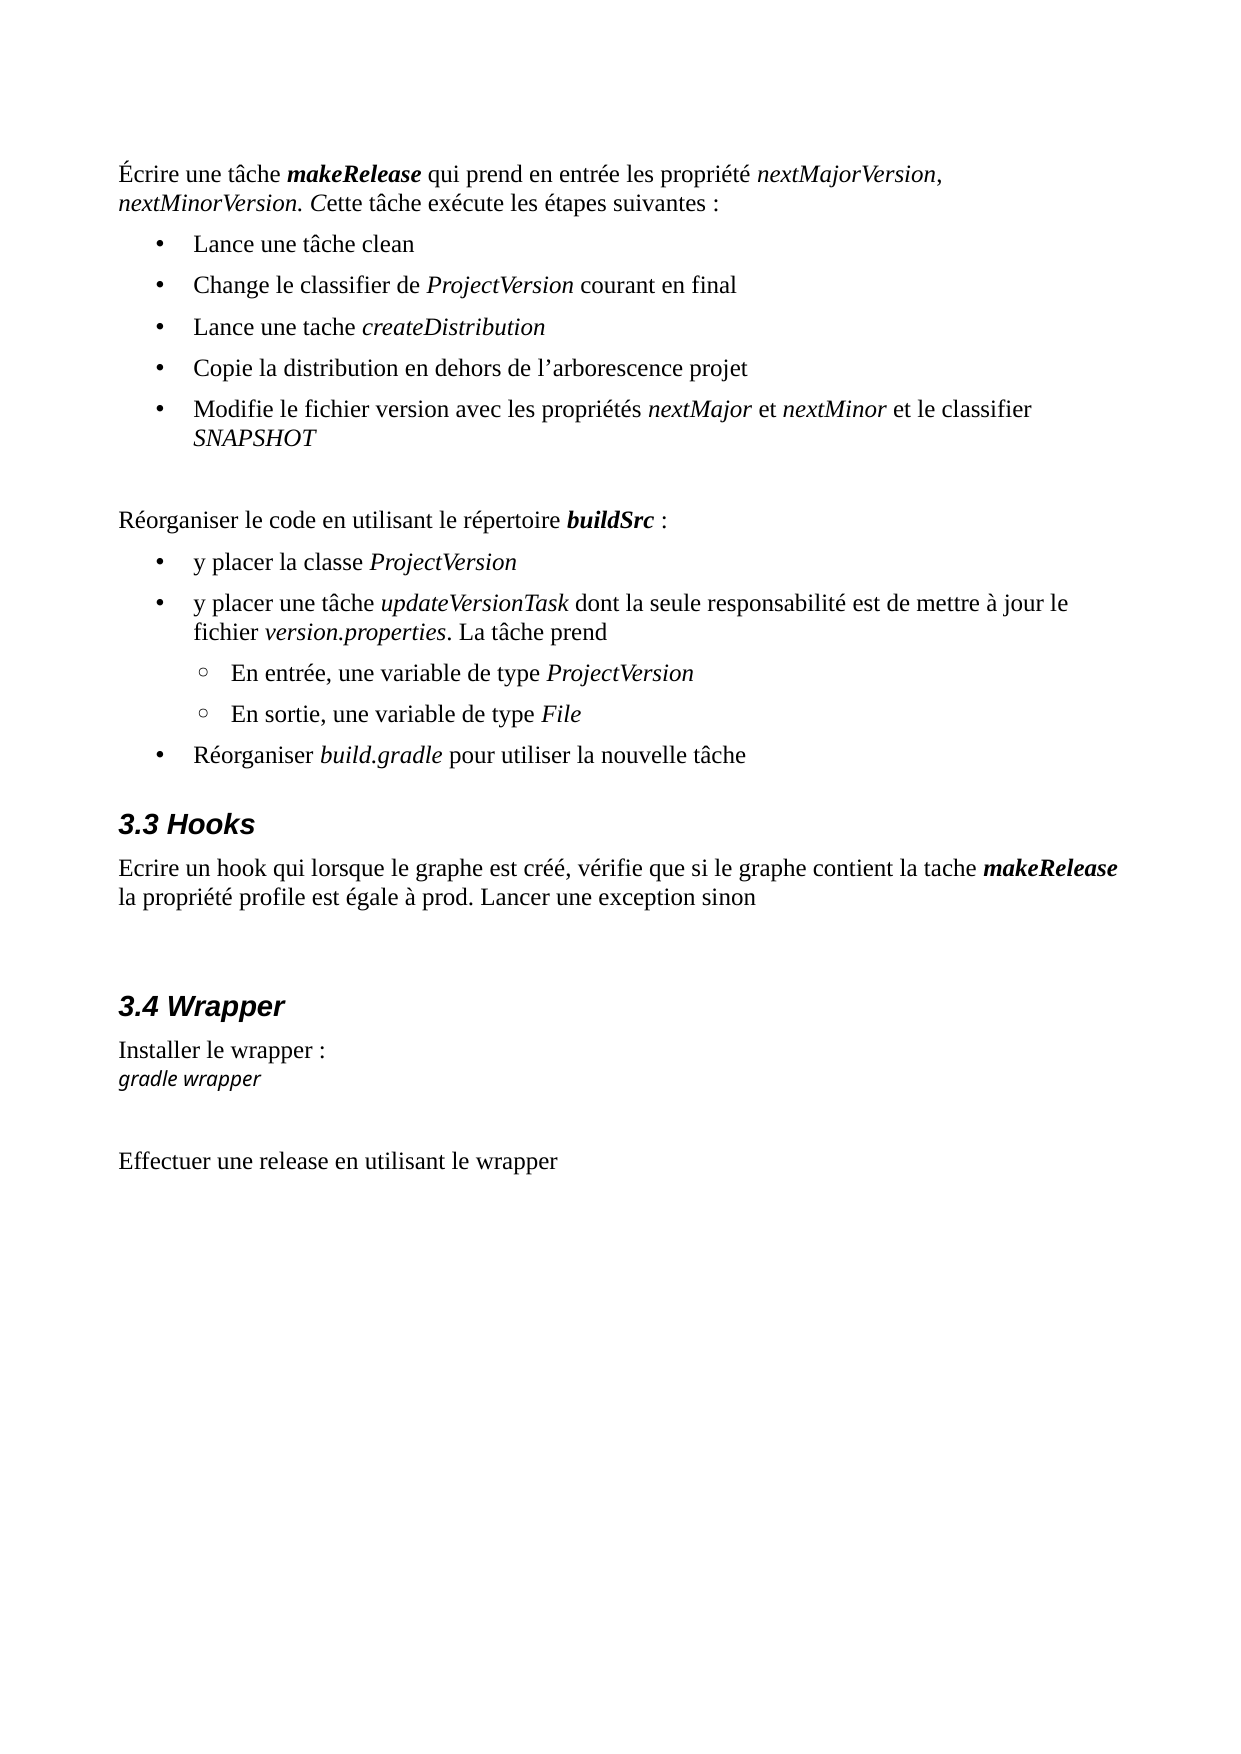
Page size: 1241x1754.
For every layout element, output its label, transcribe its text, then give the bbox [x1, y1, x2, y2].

list y placer la classe ProjectVersion [156, 547, 1122, 576]
list Change le classifier de ProjectVersion courant en final [156, 271, 1122, 299]
list Réorganiser build.gradle pour utiliser la nouvelle tâche [156, 741, 1122, 769]
text Écrire une tâche makeRelease qui prend en entrée les propriété nextMajorVersion, nextMinorVersion. Cette tâche exécute les étapes suivantes : [118, 159, 1122, 217]
text Effectuer une release en utilisant le wrapper [118, 1146, 1122, 1175]
list Lance une tâche clean [156, 229, 1122, 258]
list Modifie le fichier version avec les propriétés nextMajor et nextMinor et le classifier SNAPSHOT [156, 394, 1122, 452]
list En entrée, une variable de type ProjectVersion [193, 658, 1122, 687]
text Réorganiser le code en utilisant le répertoire buildSrc : [118, 506, 1122, 534]
list En sortie, une variable de type File [193, 699, 1122, 728]
list Lance une tache createDistribution [156, 312, 1122, 341]
text Installer le wrapper : gradle wrapper [118, 1035, 1122, 1092]
list y placer une tâche updateVersionTask dont la seule responsabilité est de mettre à jour le fichier version.properties. La tâche prend [156, 588, 1122, 646]
subtitle 3.3 Hooks [118, 807, 1122, 840]
list Copie la distribution en dehors de l’arborescence projet [156, 353, 1122, 382]
subtitle 3.4 Wrapper [118, 989, 1122, 1023]
text Ecrire un hook qui lorsque le graphe est créé, vérifie que si le graphe contient la tache makeRelease la propriété profile est égale à prod. Lancer une exception sinon [118, 853, 1122, 910]
